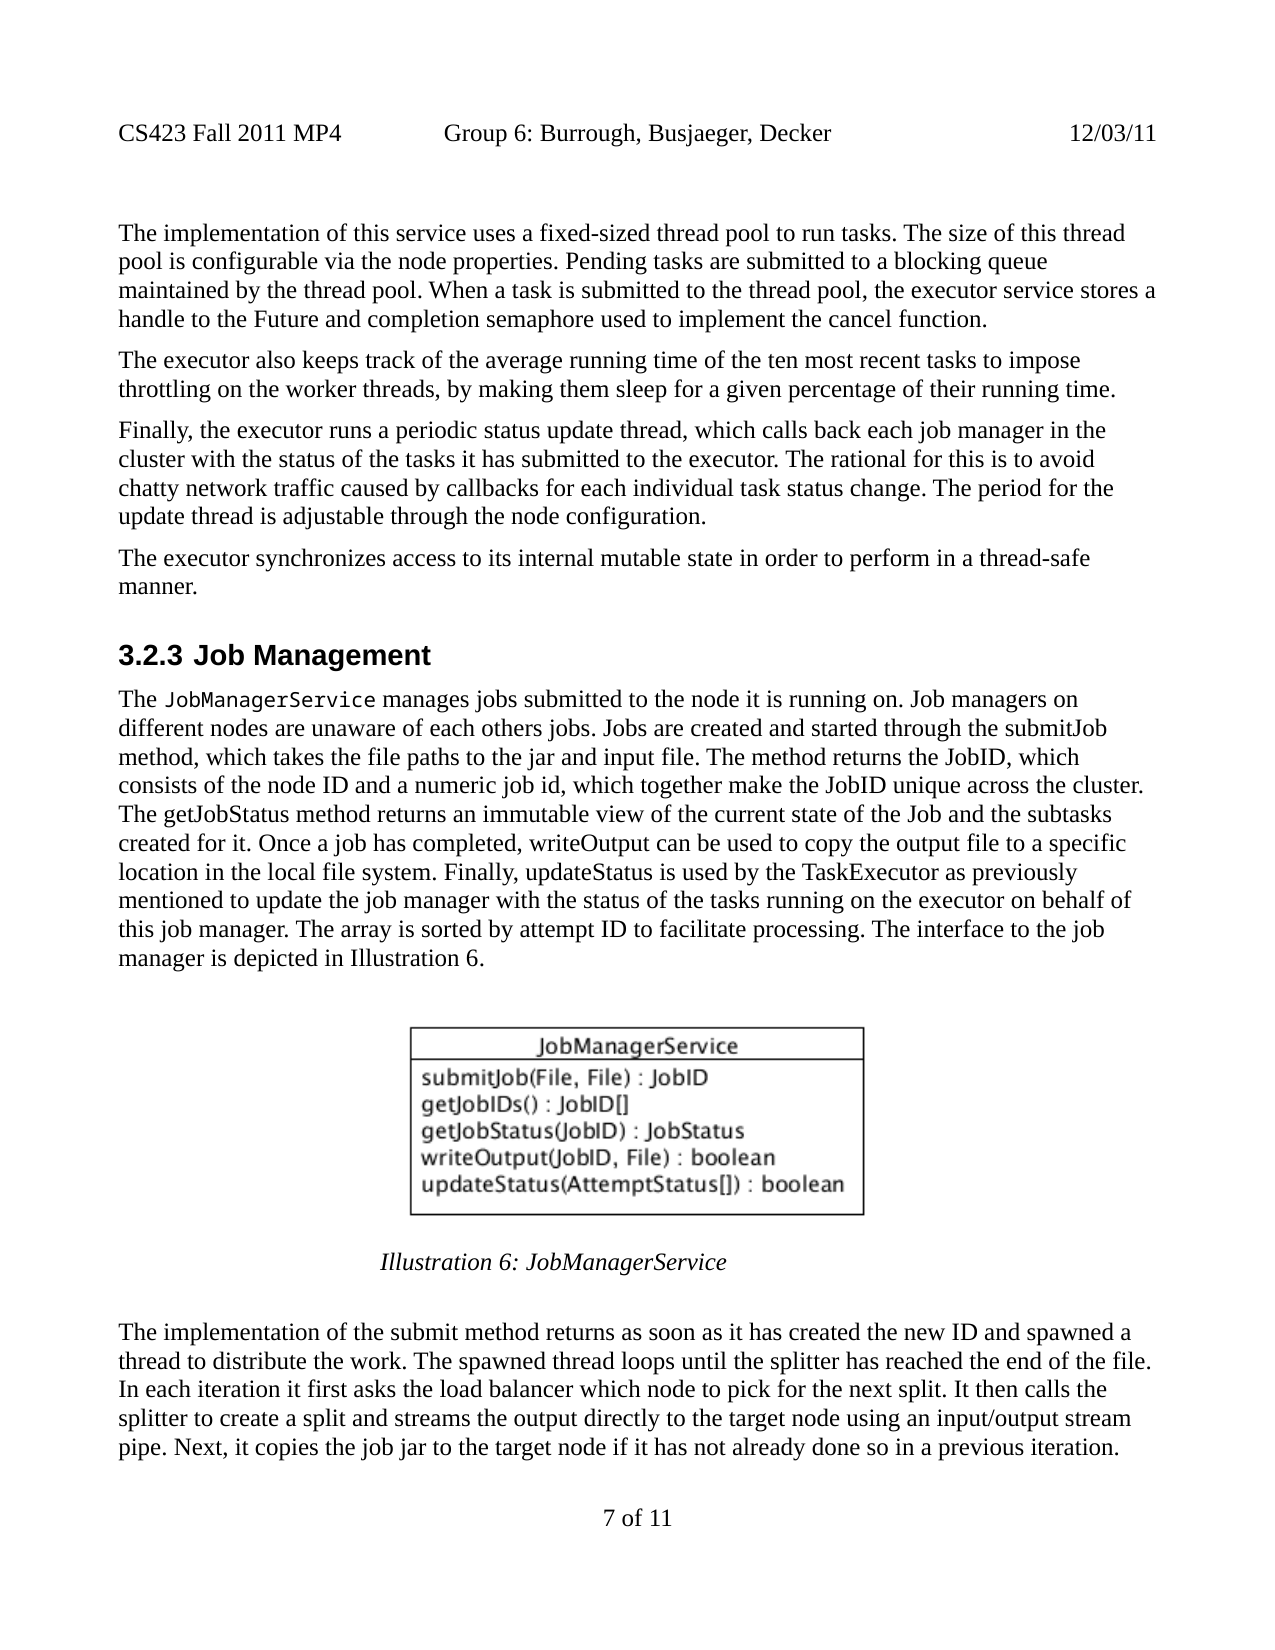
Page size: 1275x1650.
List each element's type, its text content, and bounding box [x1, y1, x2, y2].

text The implementation of this service uses a fixed-sized thread pool to run tasks. The size of this thread pool is configurable via the node properties. Pending tasks are submitted to a blocking queue maintained by the thread pool. When a task is submitted to the thread pool, the executor service stores a handle to the Future and completion semaphore used to implement the cancel function. [118, 218, 1157, 333]
text The executor also keeps track of the average running time of the ten most recent tasks to impose throttling on the worker threads, by making them sleep for a given percentage of their running time. [118, 345, 1157, 403]
text The JobManagerService manages jobs submitted to the node it is running on. Job managers on different nodes are unaware of each others jobs. Jobs are created and started through the submitJob method, which takes the file paths to the jar and input file. The method returns the JobID, which consists of the node ID and a numeric job id, which together make the JobID unique across the cluster. The getJobStatus method returns an immutable view of the current state of the Job and the subtasks created for it. Once a job has completed, writeOutput can be used to copy the output file to a specific location in the local file system. Finally, updateStatus is used by the TaskExecutor as previously mentioned to update the job manager with the status of the tasks running on the executor on behalf of this job manager. The array is sorted by attempt ID to facilitate processing. The interface to the job manager is depicted in Illustration 6. [118, 684, 1157, 972]
text Illustration 6: JobManagerService [380, 1247, 895, 1276]
text The implementation of the submit method returns as soon as it has created the new ID and spawned a thread to distribute the work. The spawned thread loops until the splitter has reached the end of the file. In each iteration it first asks the load balancer which node to pick for the next split. It then calls the splitter to create a split and streams the output directly to the target node using an input/output stream pipe. Next, it copies the job jar to the target node if it has not already done so in a previous iteration. [118, 1317, 1157, 1461]
picture [380, 997, 896, 1247]
text Finally, the executor runs a periodic status update thread, which calls back each job manager in the cluster with the status of the tasks it has submitted to the executor. The rational for this is to avoid chatty network traffic caused by callbacks for each individual task status change. The period for the update thread is adjustable through the node configuration. [118, 415, 1157, 530]
subtitle Job Management [118, 638, 1157, 671]
text The executor synchronizes access to its internal mutable state in order to perform in a thread-safe manner. [118, 543, 1157, 600]
